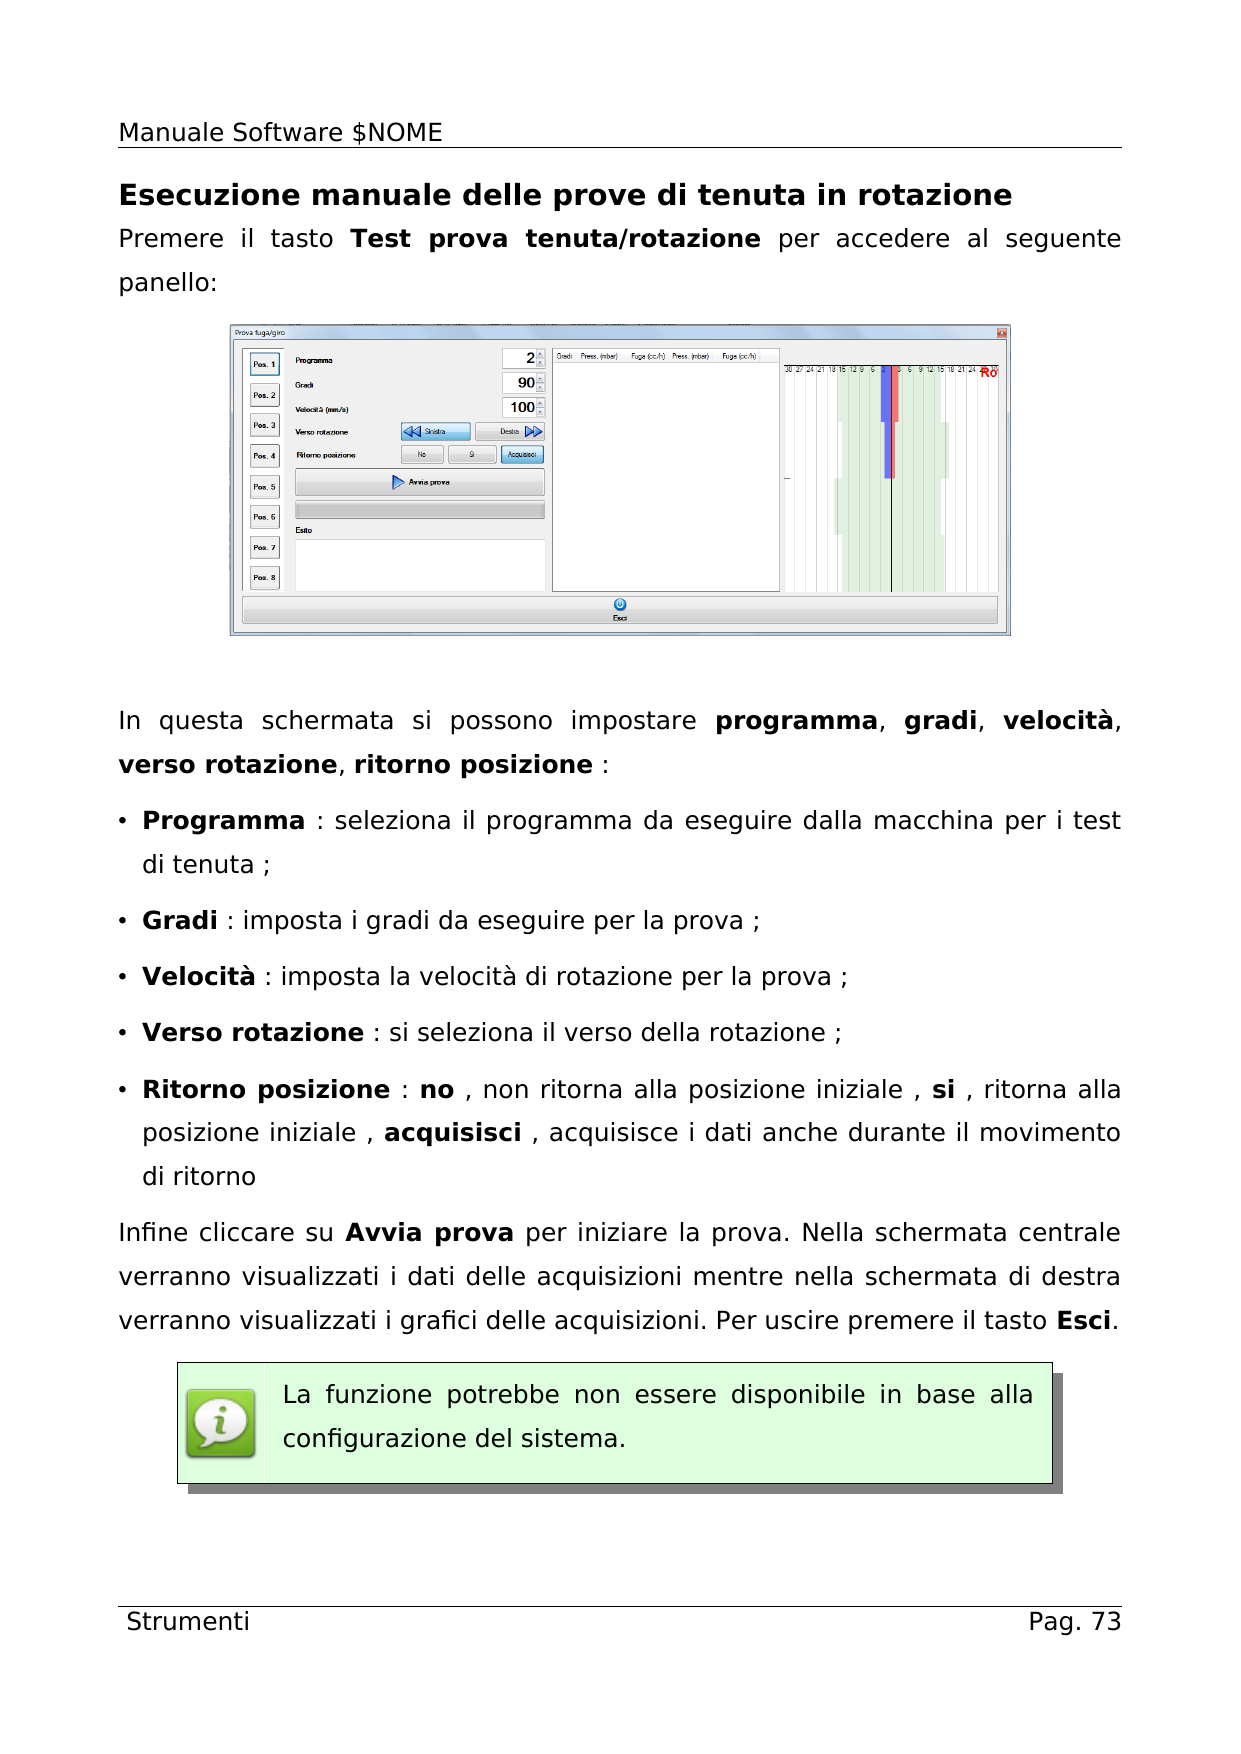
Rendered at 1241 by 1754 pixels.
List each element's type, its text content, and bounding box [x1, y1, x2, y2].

text In questa schermata si possono impostare programma, gradi, velocità, verso rotazione, ritorno posizione : [118, 706, 1122, 779]
text Premere il tasto Test prova tenuta/rotazione per accedere al seguente panello: [118, 224, 1122, 297]
list Gradi : imposta i gradi da eseguire per la prova ; [118, 906, 1122, 935]
table_header [178, 1363, 264, 1483]
list Programma : seleziona il programma da eseguire dalla macchina per i test di tenuta ; [118, 806, 1122, 879]
list Ritorno posizione : no , non ritorna alla posizione iniziale , si , ritorna alla posizione iniziale , acquisisci , acquisisce i dati anche durante il movimento di ritorno [118, 1075, 1122, 1191]
table_header La funzione potrebbe non essere disponibile in base alla configurazione del sistema. [265, 1363, 1052, 1483]
picture [229, 324, 1011, 636]
list Velocità : imposta la velocità di rotazione per la prova ; [118, 962, 1122, 991]
text Infine cliccare su Avvia prova per iniziare la prova. Nella schermata centrale verranno visualizzati i dati delle acquisizioni mentre nella schermata di destra verranno visualizzati i grafici delle acquisizioni. Per uscire premere il tasto Esci. [118, 1218, 1122, 1335]
list Verso rotazione : si seleziona il verso della rotazione ; [118, 1018, 1122, 1048]
subtitle Esecuzione manuale delle prove di tenuta in rotazione [118, 178, 1122, 212]
picture [183, 1385, 259, 1461]
